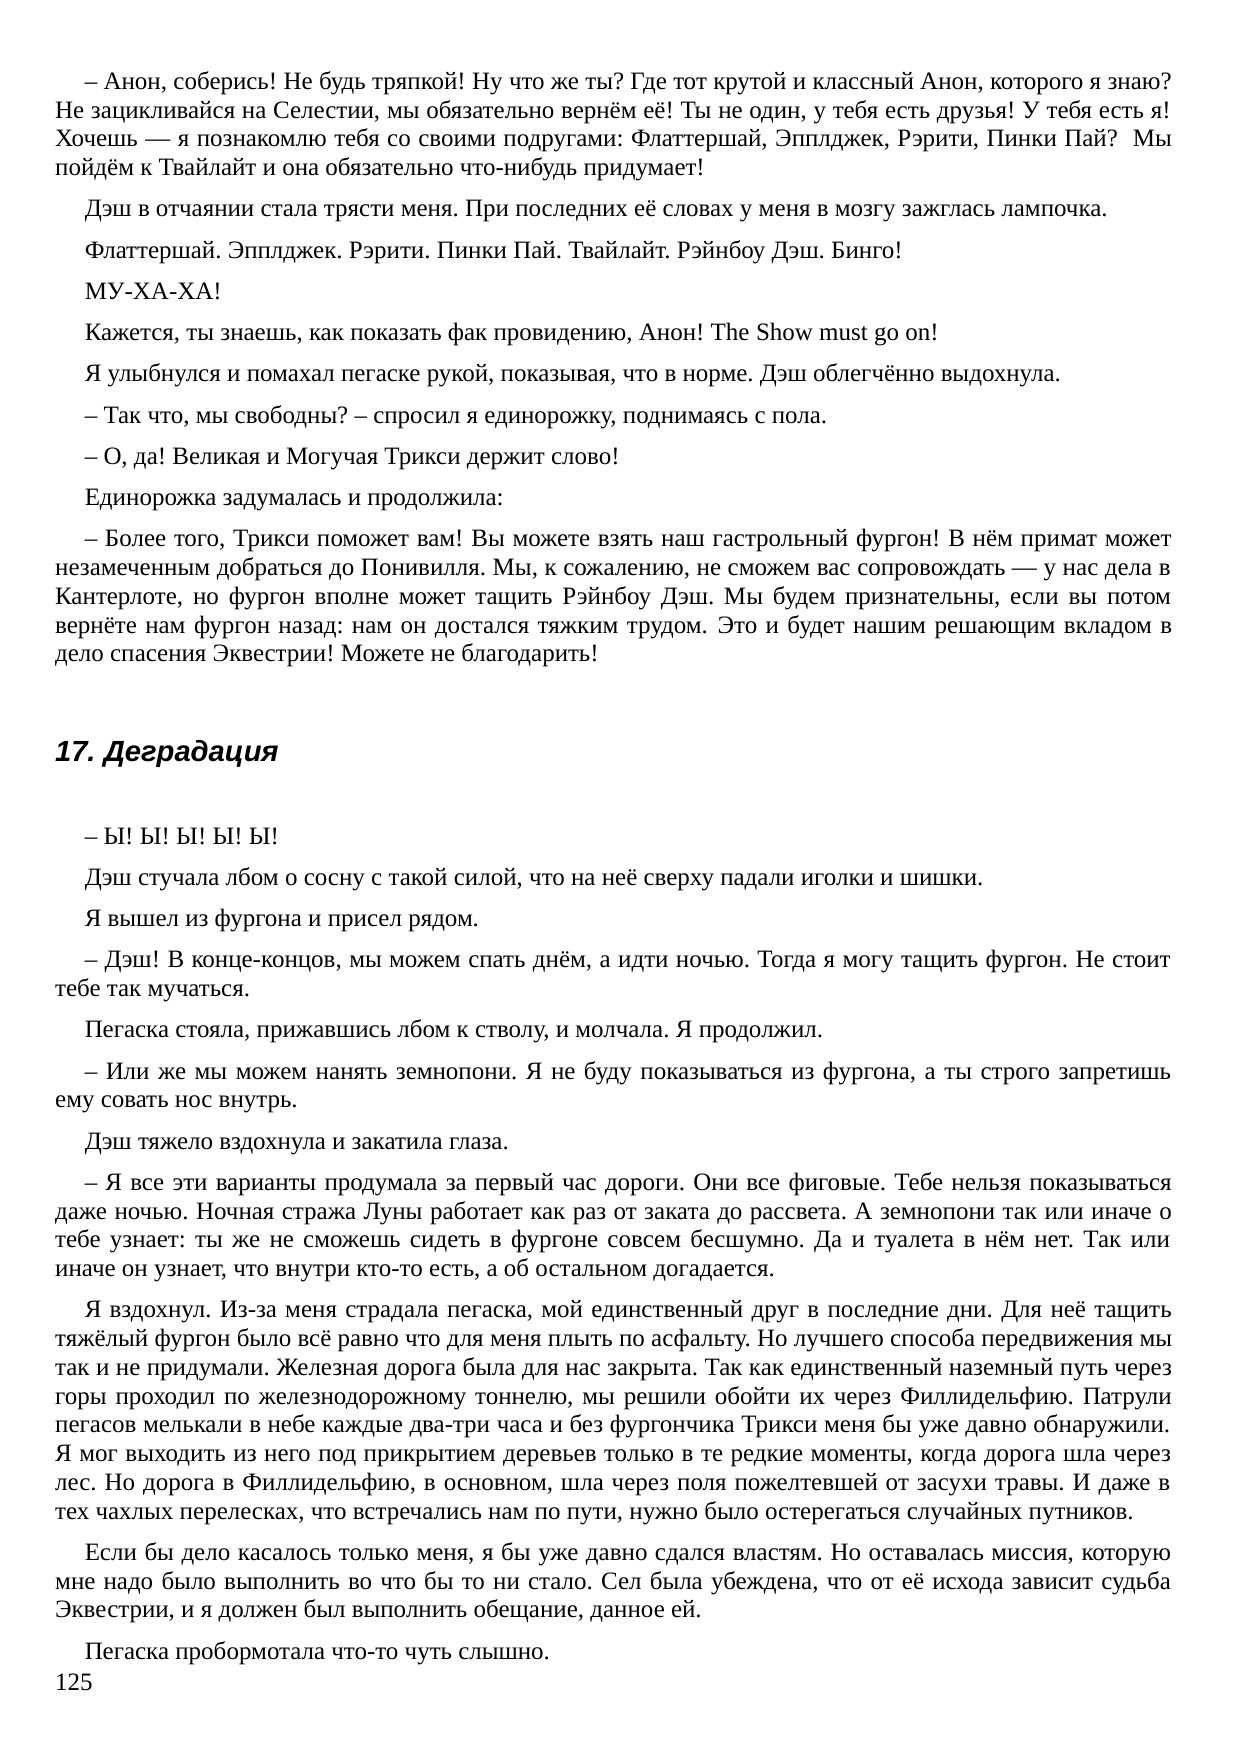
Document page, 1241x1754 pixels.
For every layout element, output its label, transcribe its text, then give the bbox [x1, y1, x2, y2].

text Пегаска пробормотала что-то чуть слышно. [55, 1636, 1173, 1664]
text Я улыбнулся и помахал пегаске рукой, показывая, что в норме. Дэш облегчённо выдохнула. [55, 358, 1173, 387]
text Дэш в отчаянии стала трясти меня. При последних её словах у меня в мозгу зажглась лампочка. [55, 193, 1173, 222]
text Пегаска стояла, прижавшись лбом к стволу, и молчала. Я продолжил. [55, 1014, 1173, 1043]
text – Я все эти варианты продумала за первый час дороги. Они все фиговые. Тебе нельзя показываться даже ночью. Ночная стража Луны работает как раз от заката до рассвета. А земнопони так или иначе о тебе узнает: ты же не сможешь сидеть в фургоне совсем бесшумно. Да и туалета в нём нет. Так или иначе он узнает, что внутри кто-то есть, а об остальном догадается. [55, 1167, 1173, 1282]
text Дэш тяжело вздохнула и закатила глаза. [55, 1126, 1173, 1154]
text – Дэш! В конце-концов, мы можем спать днём, а идти ночью. Тогда я могу тащить фургон. Не стоит тебе так мучаться. [55, 944, 1173, 1002]
text – Ы! Ы! Ы! Ы! Ы! [55, 821, 1173, 849]
text – Анон, соберись! Не будь тряпкой! Ну что же ты? Где тот крутой и классный Анон, которого я знаю? Не зацикливайся на Селестии, мы обязательно вернём её! Ты не один, у тебя есть друзья! У тебя есть я! Хочешь — я познакомлю тебя со своими подругами: Флаттершай, Эпплджек, Рэрити, Пинки Пай? Мы пойдём к Твайлайт и она обязательно что-нибудь придумает! [55, 66, 1173, 181]
text Флаттершай. Эпплджек. Рэрити. Пинки Пай. Твайлайт. Рэйнбоу Дэш. Бинго! [55, 235, 1173, 263]
text – Так что, мы свободны? – спросил я единорожку, поднимаясь с пола. [55, 400, 1173, 428]
text – Более того, Трикси поможет вам! Вы можете взять наш гастрольный фургон! В нём примат может незамеченным добраться до Понивилля. Мы, к сожалению, не сможем вас сопровождать — у нас дела в Кантерлоте, но фургон вполне может тащить Рэйнбоу Дэш. Мы будем признательны, если вы потом вернёте нам фургон назад: нам он достался тяжким трудом. Это и будет нашим решающим вкладом в дело спасения Эквестрии! Можете не благодарить! [55, 523, 1173, 667]
text Кажется, ты знаешь, как показать фак провидению, Анон! The Show must go on! [55, 317, 1173, 346]
text Если бы дело касалось только меня, я бы уже давно сдался властям. Но оставалась миссия, которую мне надо было выполнить во что бы то ни стало. Сел была убеждена, что от её исхода зависит судьба Эквестрии, и я должен был выполнить обещание, данное ей. [55, 1537, 1173, 1623]
text Дэш стучала лбом о сосну с такой силой, что на неё сверху падали иголки и шишки. [55, 862, 1173, 891]
text – Или же мы можем нанять земнопони. Я не буду показываться из фургона, а ты строго запретишь ему совать нос внутрь. [55, 1056, 1173, 1113]
subtitle 17. Деградация [55, 733, 1173, 767]
text Я вздохнул. Из-за меня страдала пегаска, мой единственный друг в последние дни. Для неё тащить тяжёлый фургон было всё равно что для меня плыть по асфальту. Но лучшего способа передвижения мы так и не придумали. Железная дорога была для нас закрыта. Так как единственный наземный путь через горы проходил по железнодорожному тоннелю, мы решили обойти их через Филлидельфию. Патрули пегасов мелькали в небе каждые два-три часа и без фургончика Трикси меня бы уже давно обнаружили. Я мог выходить из него под прикрытием деревьев только в те редкие моменты, когда дорога шла через лес. Но дорога в Филлидельфию, в основном, шла через поля пожелтевшей от засухи травы. И даже в тех чахлых перелесках, что встречались нам по пути, нужно было остерегаться случайных путников. [55, 1294, 1173, 1524]
text МУ-ХА-ХА! [55, 276, 1173, 305]
text – О, да! Великая и Могучая Трикси держит слово! [55, 441, 1173, 470]
text Я вышел из фургона и присел рядом. [55, 903, 1173, 932]
text Единорожка задумалась и продолжила: [55, 482, 1173, 511]
